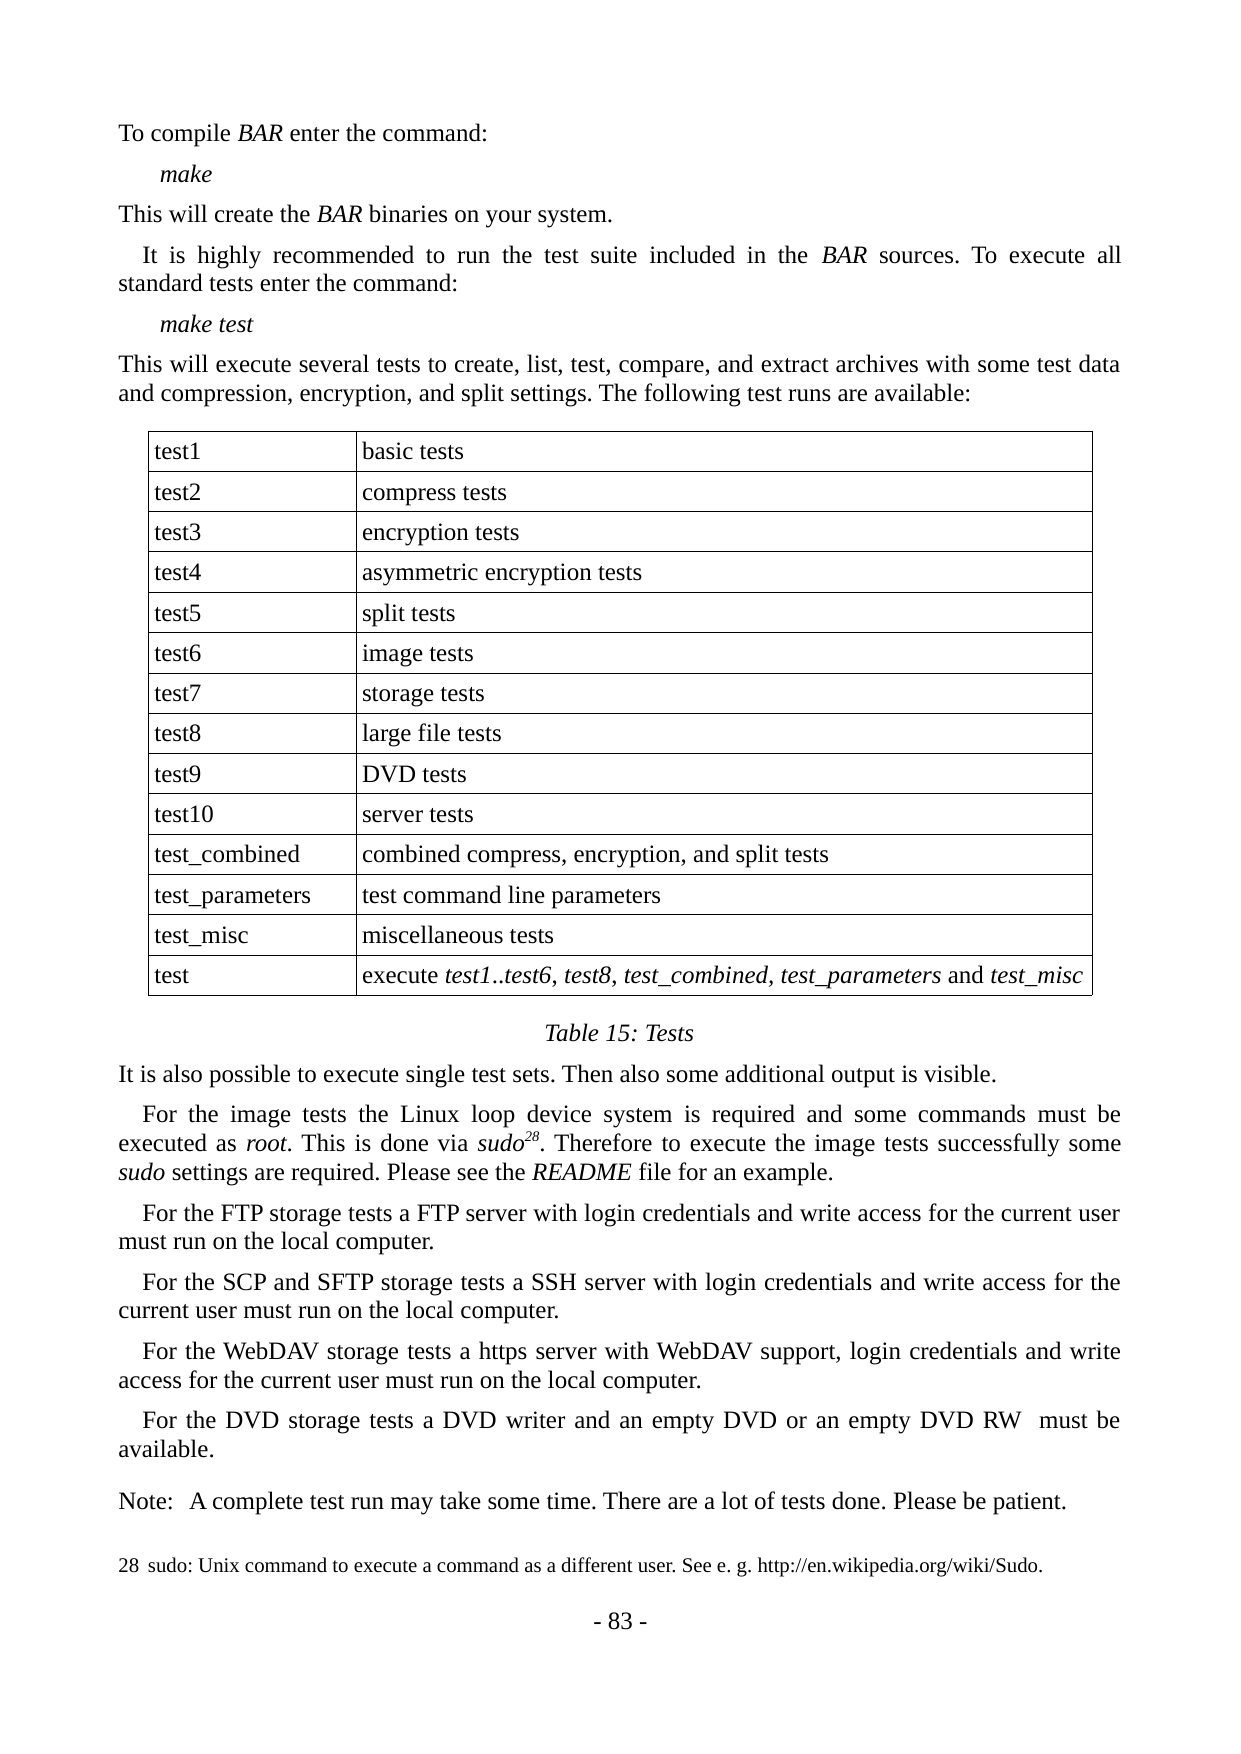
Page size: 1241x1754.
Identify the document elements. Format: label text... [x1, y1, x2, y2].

text For the SCP and SFTP storage tests a SSH server with login credentials and write access for the current user must run on the local computer. [118, 1267, 1122, 1324]
table_cell test9 [149, 754, 356, 793]
table_cell test [149, 956, 356, 995]
table_cell test5 [149, 593, 356, 632]
table_cell test_combined [149, 835, 356, 874]
table_cell test_misc [149, 915, 356, 954]
text This will create the BAR binaries on your system. [118, 199, 1122, 228]
table_header test1 [149, 432, 356, 471]
table_cell miscellaneous tests [357, 915, 1092, 954]
text For the FTP storage tests a FTP server with login credentials and write access for the current user must run on the local computer. [118, 1198, 1122, 1255]
table_cell asymmetric encryption tests [357, 552, 1092, 592]
table_cell test2 [149, 472, 356, 511]
text For the WebDAV storage tests a https server with WebDAV support, login credentials and write access for the current user must run on the local computer. [118, 1336, 1122, 1394]
table_cell execute test1..test6, test8, test_combined, test_parameters and test_misc [357, 956, 1092, 995]
table_cell storage tests [357, 674, 1092, 713]
table_cell test4 [149, 552, 356, 592]
text It is highly recommended to run the test suite included in the BAR sources. To execute all standard tests enter the command: [118, 240, 1122, 297]
table_cell test10 [149, 794, 356, 834]
text For the image tests the Linux loop device system is required and some commands must be executed as root. This is done via sudo. Therefore to execute the image tests successfully some sudo settings are required. Please see the README file for an example. [118, 1099, 1122, 1186]
table_cell test6 [149, 633, 356, 672]
text make test [159, 309, 1122, 338]
text It is also possible to execute single test sets. Then also some additional output is visible. [118, 1059, 1122, 1088]
text Table 15: Tests [118, 1018, 1122, 1047]
table_cell encryption tests [357, 512, 1092, 551]
table_header basic tests [357, 432, 1092, 471]
table_cell DVD tests [357, 754, 1092, 793]
table_cell compress tests [357, 472, 1092, 511]
table_cell combined compress, encryption, and split tests [357, 835, 1092, 874]
table_cell test8 [149, 714, 356, 753]
table_cell split tests [357, 593, 1092, 632]
table_cell test command line parameters [357, 875, 1092, 914]
table_cell large file tests [357, 714, 1092, 753]
table_cell test_parameters [149, 875, 356, 914]
text For the DVD storage tests a DVD writer and an empty DVD or an empty DVD RW must be available. [118, 1405, 1122, 1463]
text To compile BAR enter the command: [118, 118, 1122, 147]
text make [159, 159, 1122, 187]
table_cell server tests [357, 794, 1092, 834]
text sudo: Unix command to execute a command as a different user. See e. g. http://en.wikipedia.org/wiki/Sudo. [118, 1553, 1122, 1577]
table_cell image tests [357, 633, 1092, 672]
text This will execute several tests to create, list, test, compare, and extract archives with some test data and compression, encryption, and split settings. The following test runs are available: [118, 349, 1122, 407]
table_cell test7 [149, 674, 356, 713]
text Note: A complete test run may take some time. There are a lot of tests done. Please be patient. [118, 1486, 1122, 1515]
table_cell test3 [149, 512, 356, 551]
